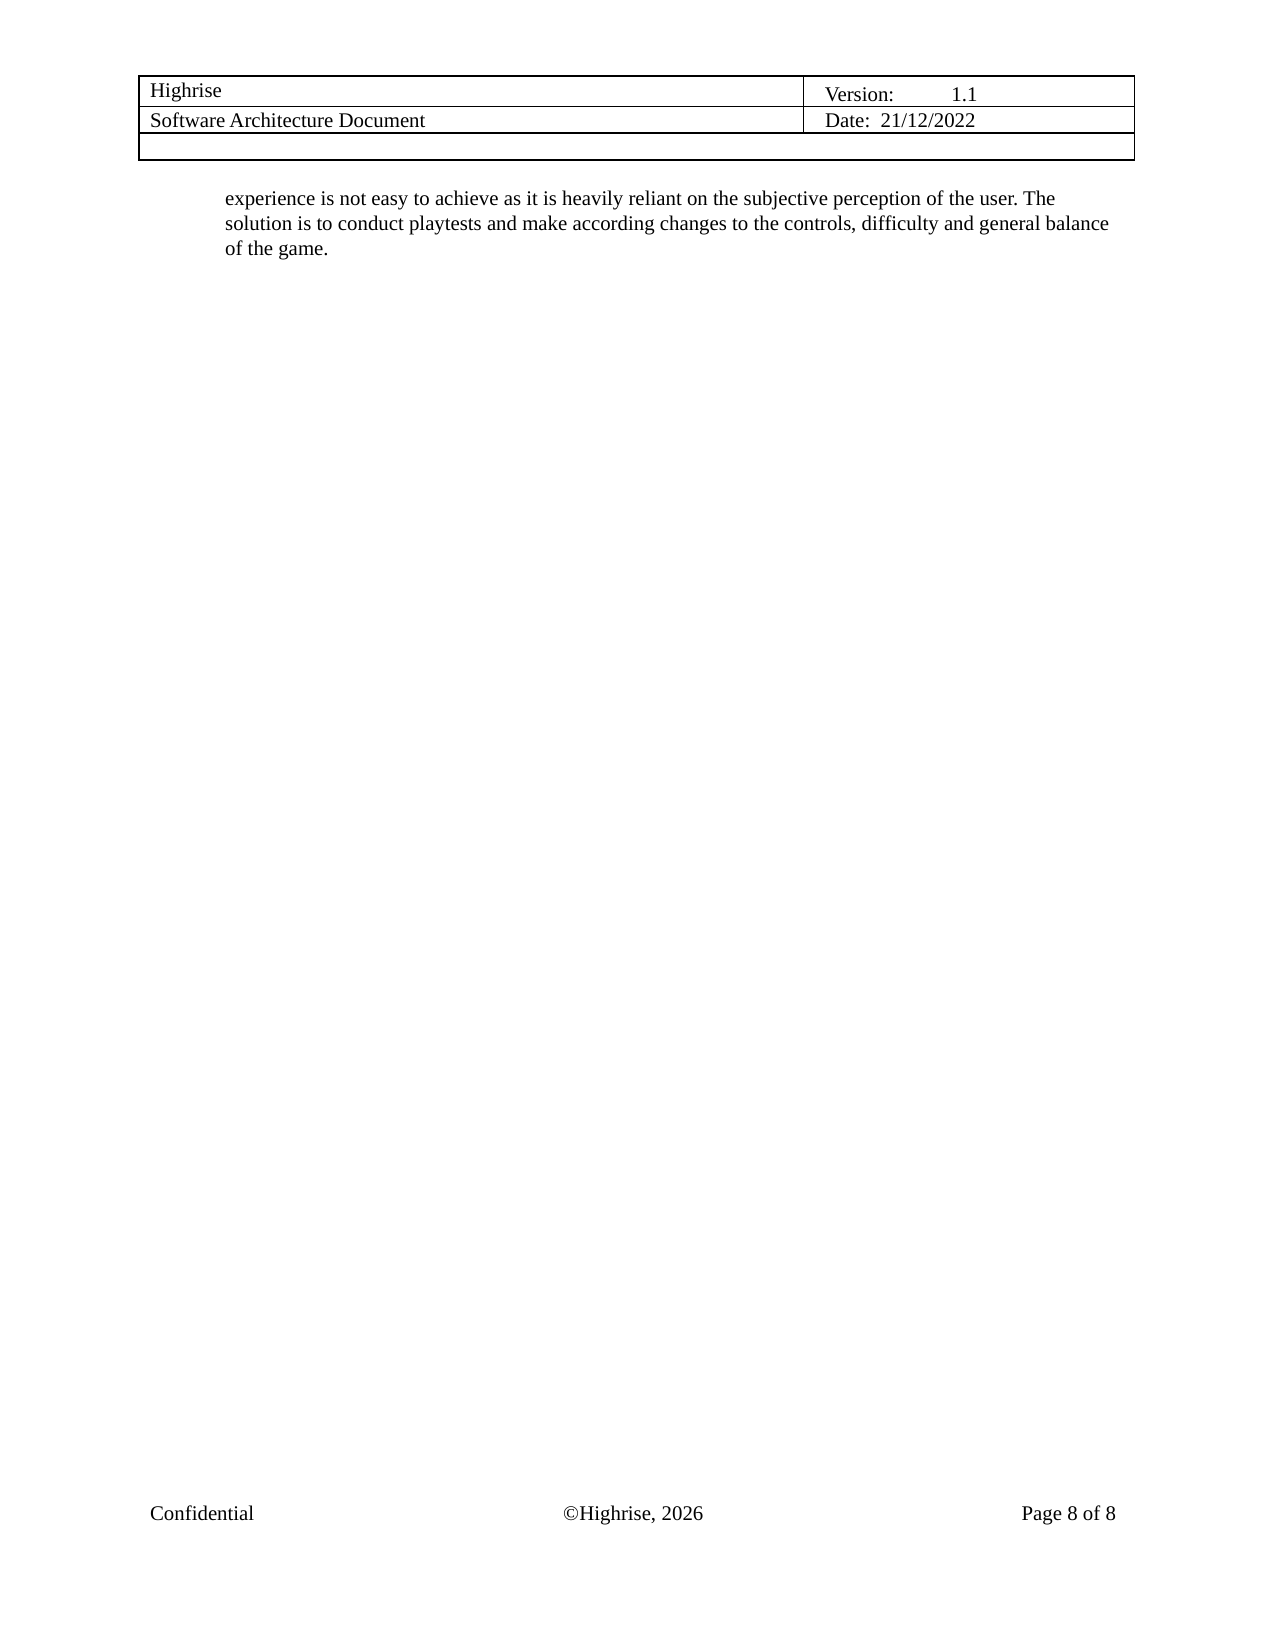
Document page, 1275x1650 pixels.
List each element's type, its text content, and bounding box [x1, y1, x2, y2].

text experience is not easy to achieve as it is heavily reliant on the subjective perception of the user. The solution is to conduct playtests and make according changes to the controls, difficulty and general balance of the game. [225, 185, 1125, 260]
